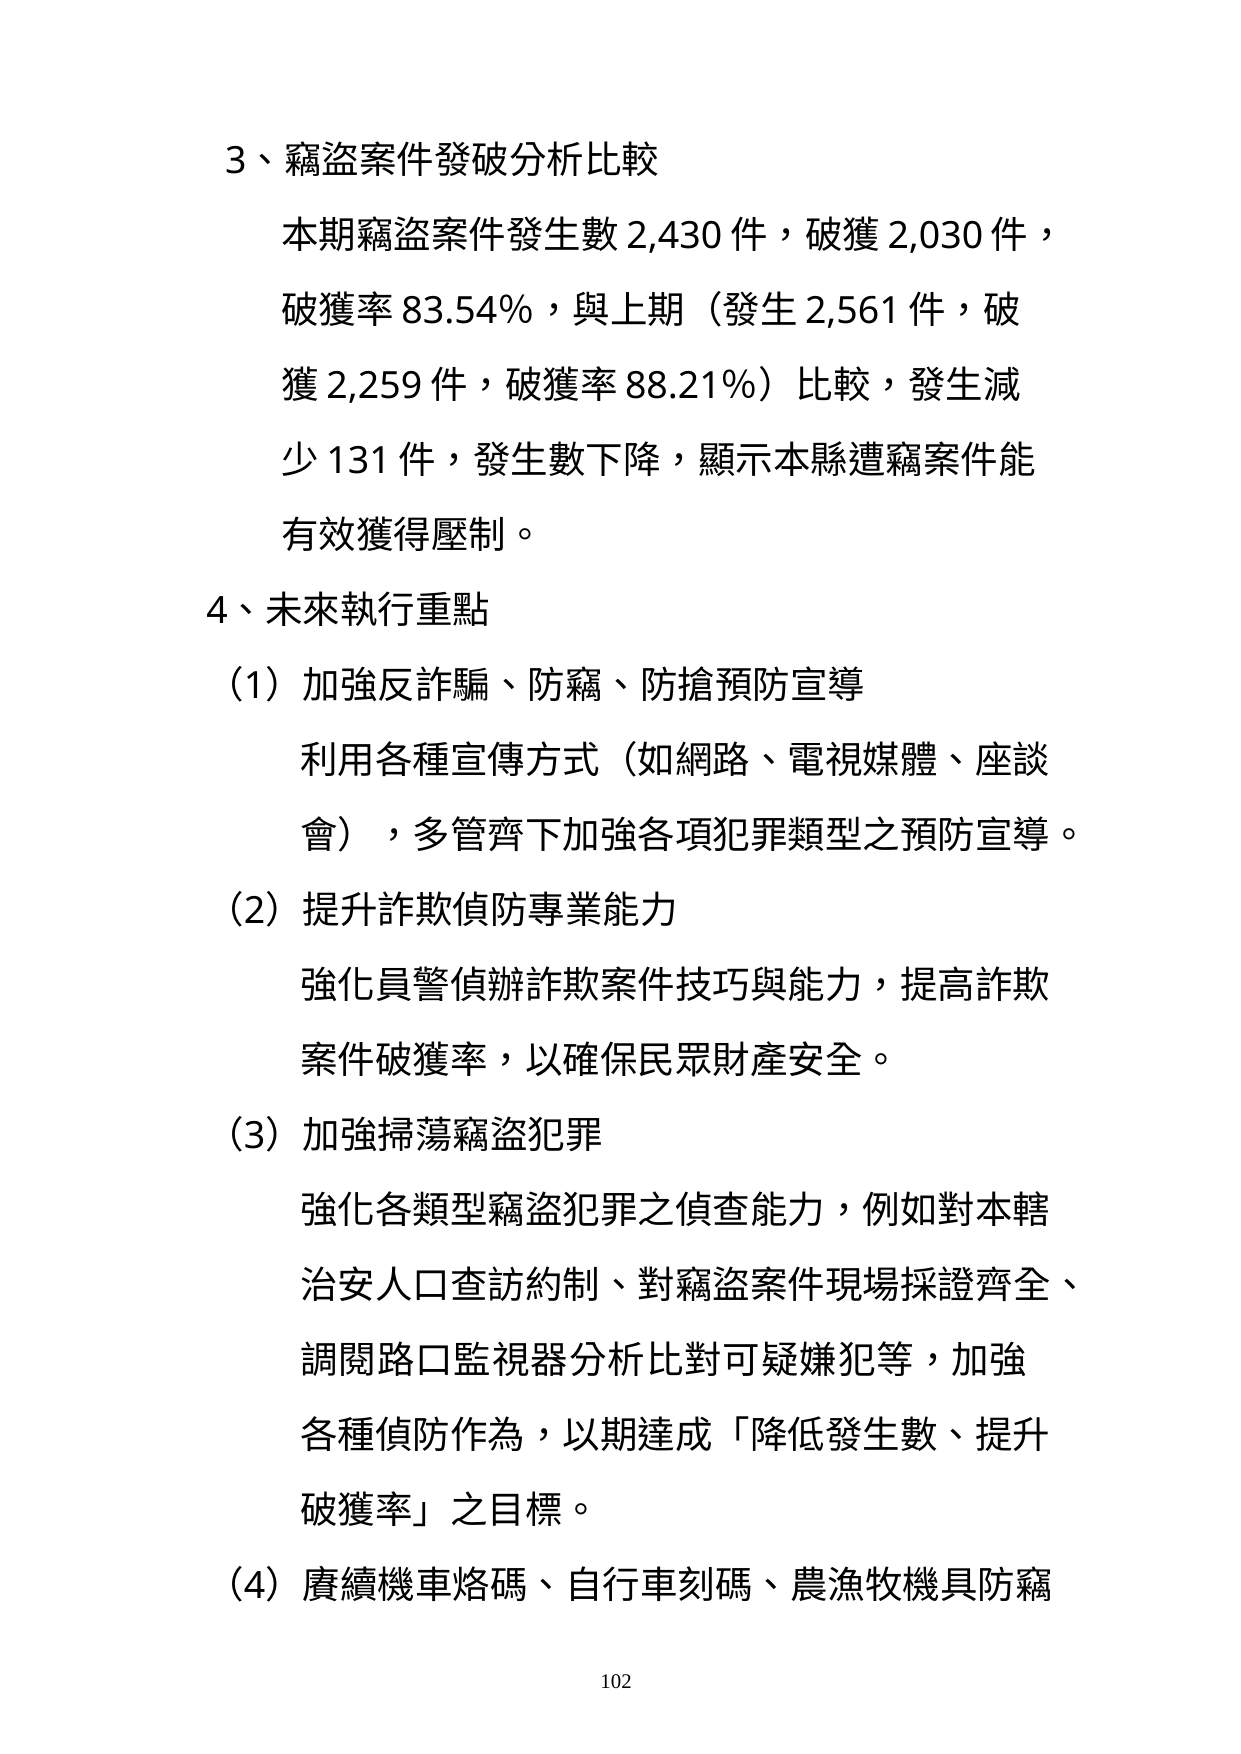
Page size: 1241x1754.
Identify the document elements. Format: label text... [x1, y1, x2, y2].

text （1）加強反詐騙、防竊、防搶預防宣導 [206, 645, 1053, 720]
text （3）加強掃蕩竊盜犯罪 [206, 1095, 1053, 1170]
text （4）賡續機車烙碼、自行車刻碼、農漁牧機具防竊 [206, 1545, 1053, 1620]
text 4、未來執行重點 [206, 570, 1053, 645]
text 利用各種宣傳方式（如網路、電視媒體、座談會），多管齊下加強各項犯罪類型之預防宣導。 [300, 720, 1053, 870]
text 3、竊盜案件發破分析比較 [187, 120, 1053, 195]
text 本期竊盜案件發生數2,430件，破獲2,030件，破獲率83.54％，與上期（發生2,561件，破獲2,259件，破獲率88.21％）比較，發生減少131件，發生數下降，顯示本縣遭竊案件能有效獲得壓制。 [281, 195, 1053, 570]
text 強化員警偵辦詐欺案件技巧與能力，提高詐欺案件破獲率，以確保民眾財產安全。 [300, 945, 1053, 1095]
text 強化各類型竊盜犯罪之偵查能力，例如對本轄治安人口查訪約制、對竊盜案件現場採證齊全、調閱路口監視器分析比對可疑嫌犯等，加強各種偵防作為，以期達成「降低發生數、提升破獲率」之目標。 [300, 1170, 1053, 1545]
text （2）提升詐欺偵防專業能力 [206, 870, 1053, 945]
